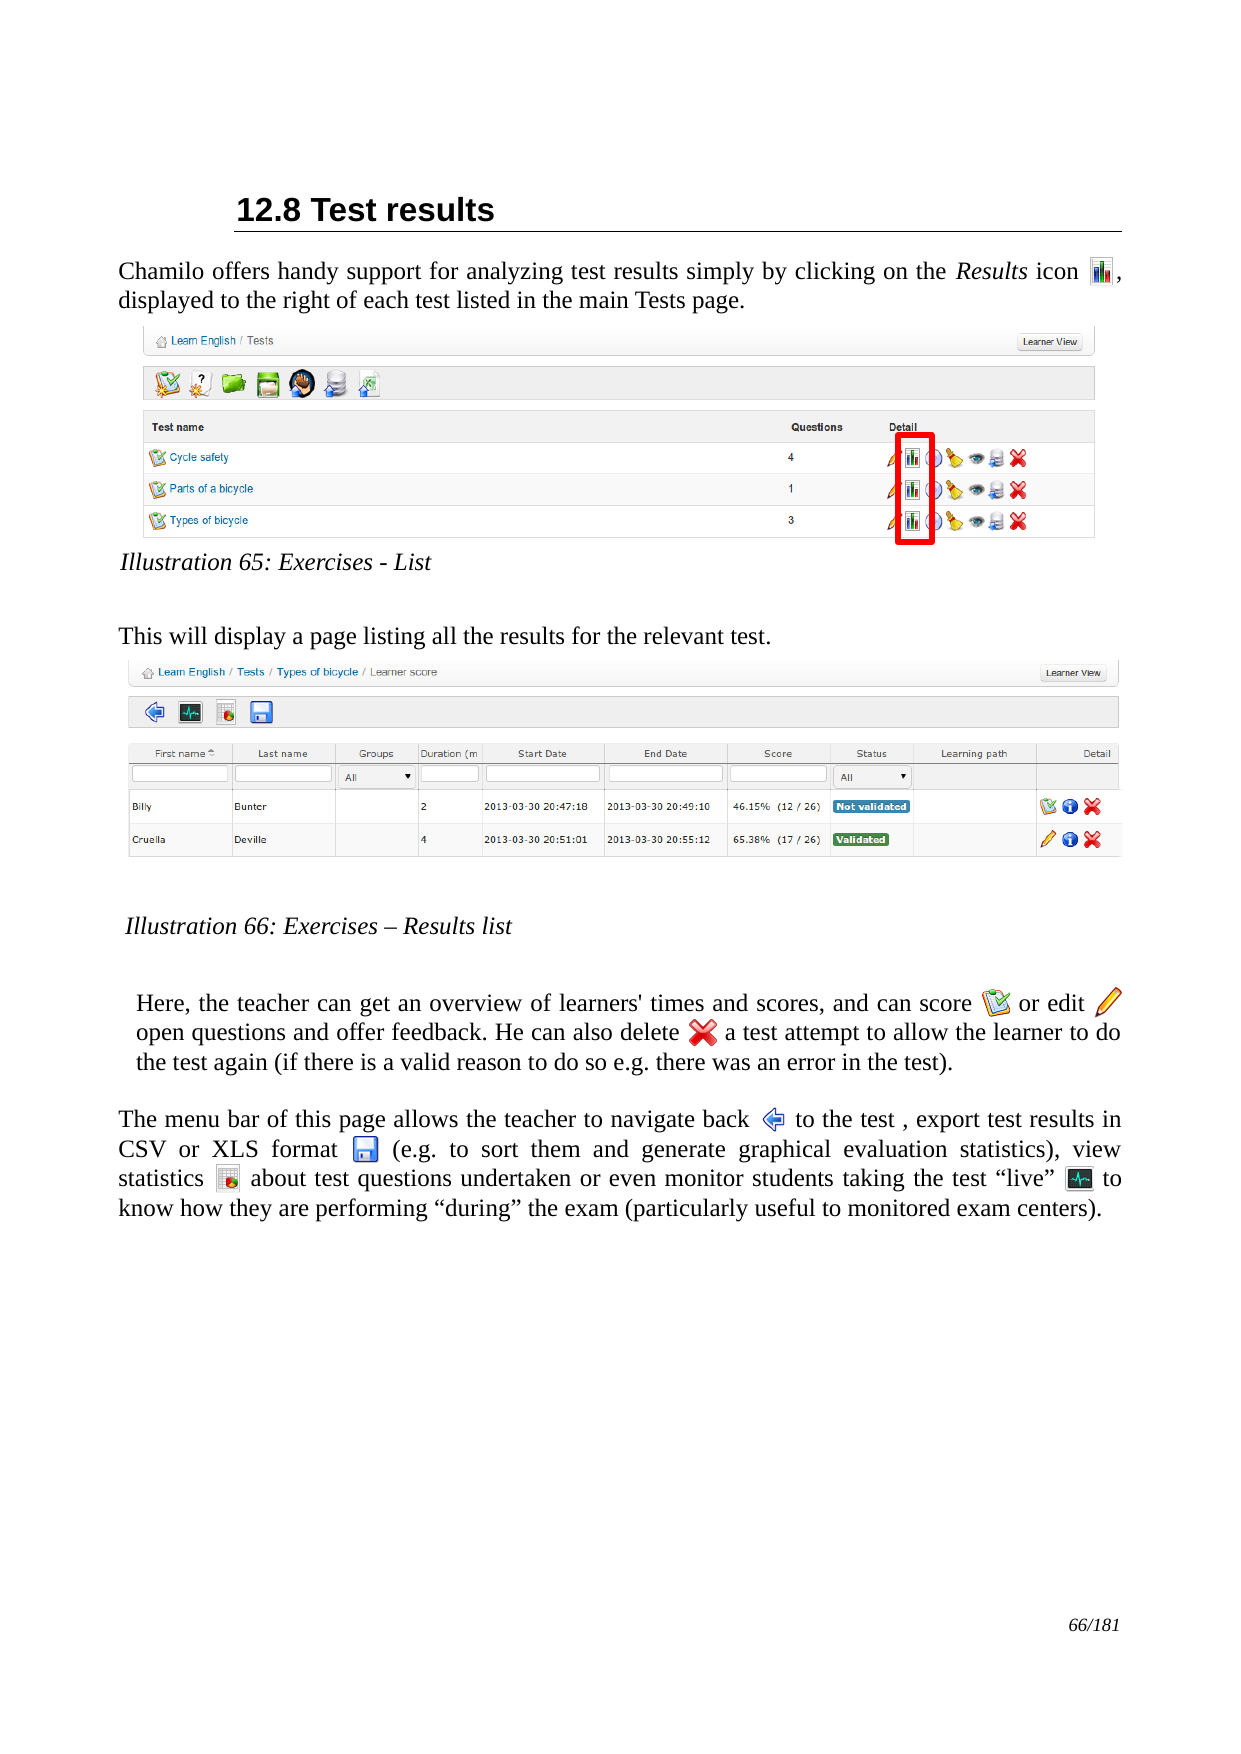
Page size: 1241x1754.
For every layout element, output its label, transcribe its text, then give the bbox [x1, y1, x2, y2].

picture [758, 1104, 788, 1134]
picture [123, 660, 1123, 857]
picture [1086, 256, 1116, 286]
text Illustration 66: Exercises – Results list [125, 911, 1121, 939]
picture [140, 326, 1100, 548]
text This will display a page listing all the results for the relevant test. [118, 621, 1122, 650]
picture [212, 1163, 243, 1193]
list Here, the teacher can get an overview of learners' times and scores, and can score or edit open questions and offer feedback. He can also delete a test attempt to allow the learner to do the test again (if there is a valid reason to do so e.g. there was an error in the test). [118, 988, 1122, 1075]
text The menu bar of this page allows the teacher to navigate back to the test , export test results in CSV or XLS format (e.g. to sort them and generate graphical evaluation statistics), view statistics about test questions undertaken or even monitor students taking the test “live” to know how they are performing “during” the exam (particularly useful to monitored exam centers). [118, 1104, 1122, 1221]
subtitle Test results [234, 190, 1122, 231]
text Illustration 65: Exercises - List [120, 548, 1120, 576]
picture [687, 1017, 718, 1047]
picture [1064, 1163, 1094, 1193]
picture [1092, 987, 1123, 1018]
text Chamilo offers handy support for analyzing test results simply by clicking on the Results icon , displayed to the right of each test listed in the main Tests page. [118, 256, 1122, 314]
picture [350, 1133, 380, 1164]
picture [981, 987, 1011, 1018]
